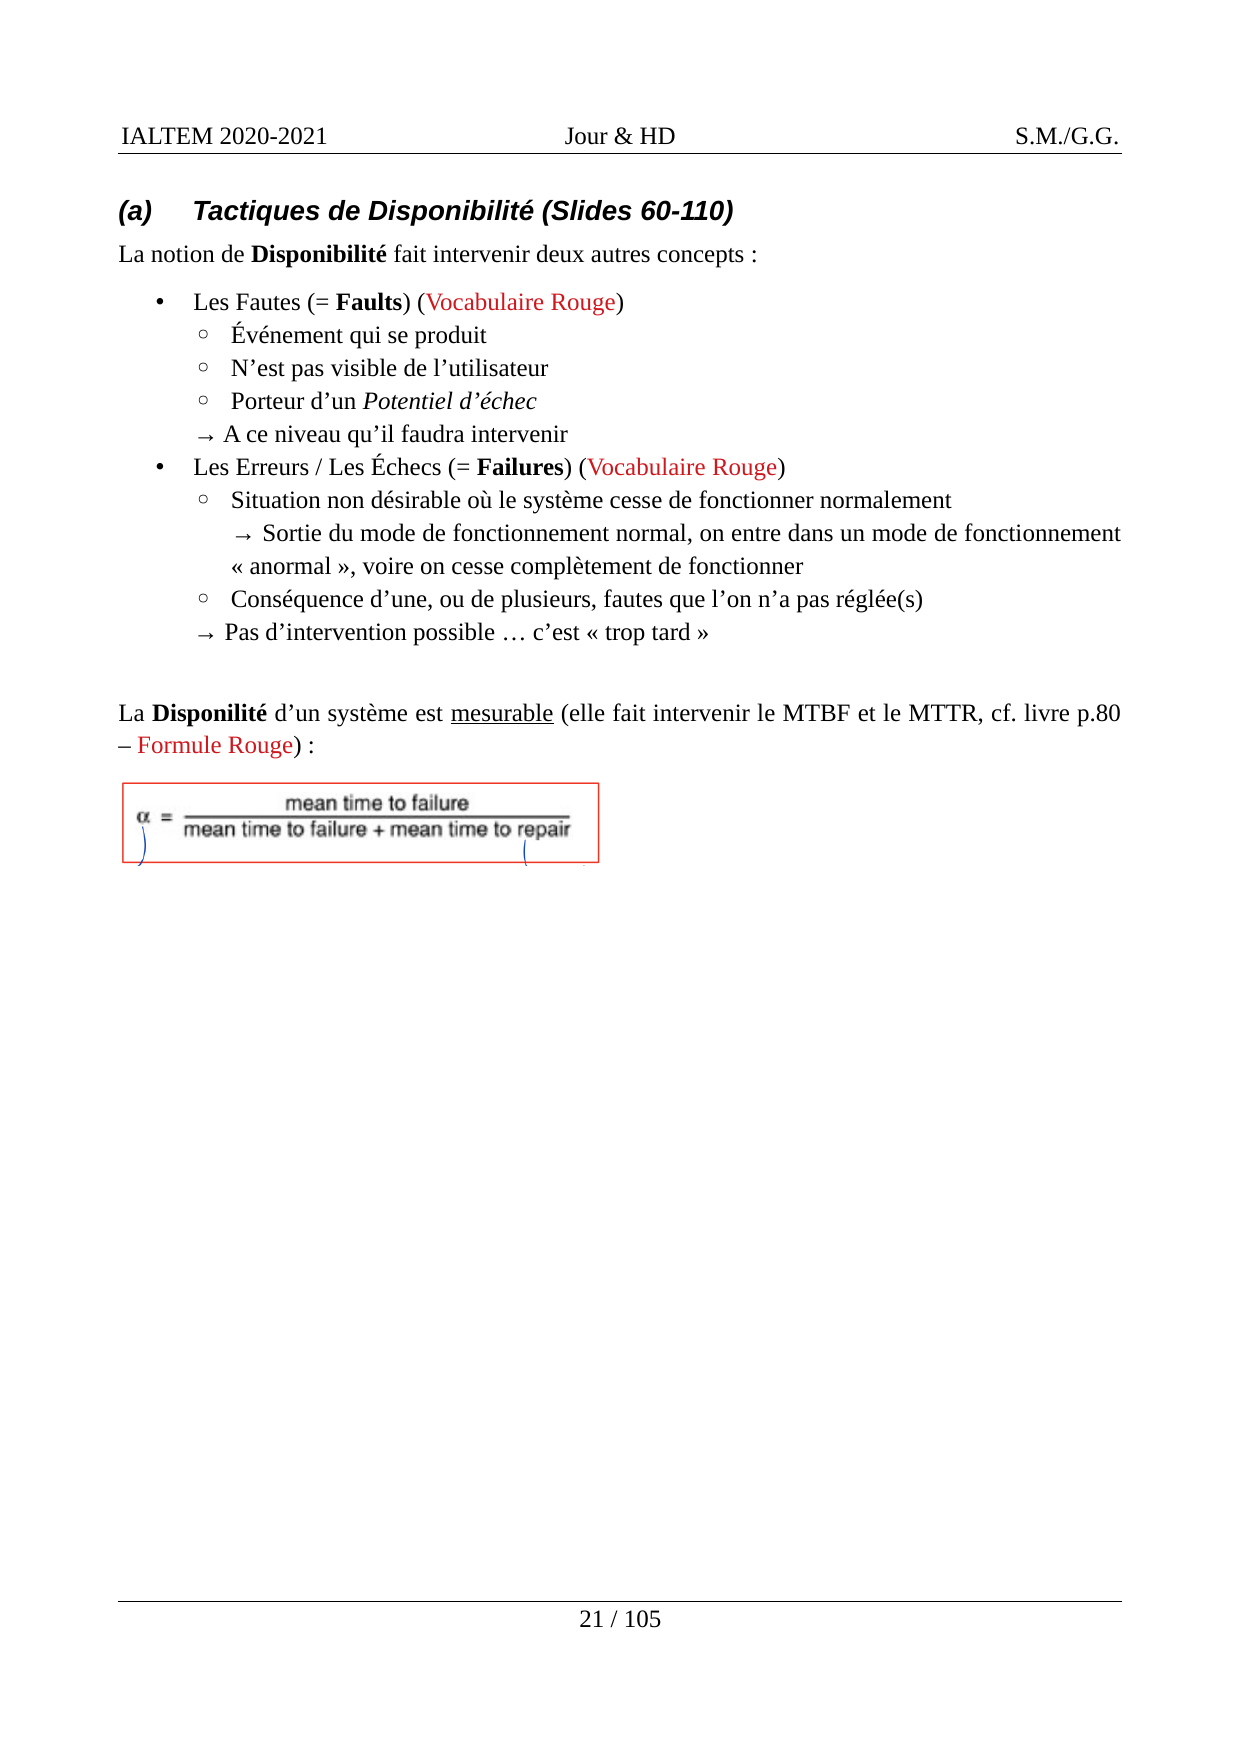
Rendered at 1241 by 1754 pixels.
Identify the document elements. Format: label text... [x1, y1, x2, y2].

list → Pas d’intervention possible … c’est « trop tard » [156, 617, 1122, 646]
list Conséquence d’une, ou de plusieurs, fautes que l’on n’a pas réglée(s) [193, 584, 1122, 613]
text La notion de Disponibilité fait intervenir deux autres concepts : [118, 239, 1122, 268]
text La Disponilité d’un système est mesurable (elle fait intervenir le MTBF et le MTTR, cf. livre p.80 – Formule Rouge) : [118, 698, 1122, 759]
list N’est pas visible de l’utilisateur [193, 353, 1122, 382]
list Porteur d’un Potentiel d’échec [193, 386, 1122, 414]
subtitle Tactiques de Disponibilité (Slides 60-110) [118, 195, 1122, 227]
list → A ce niveau qu’il faudra intervenir [156, 419, 1122, 448]
list Les Erreurs / Les Échecs (= Failures) (Vocabulaire Rouge) [156, 452, 1122, 481]
picture [118, 778, 601, 866]
list Situation non désirable où le système cesse de fonctionner normalement [193, 485, 1122, 514]
list Événement qui se produit [193, 320, 1122, 348]
list Les Fautes (= Faults) (Vocabulaire Rouge) [156, 287, 1122, 316]
list → Sortie du mode de fonctionnement normal, on entre dans un mode de fonctionnement « anormal », voire on cesse complètement de fonctionner [193, 518, 1122, 580]
